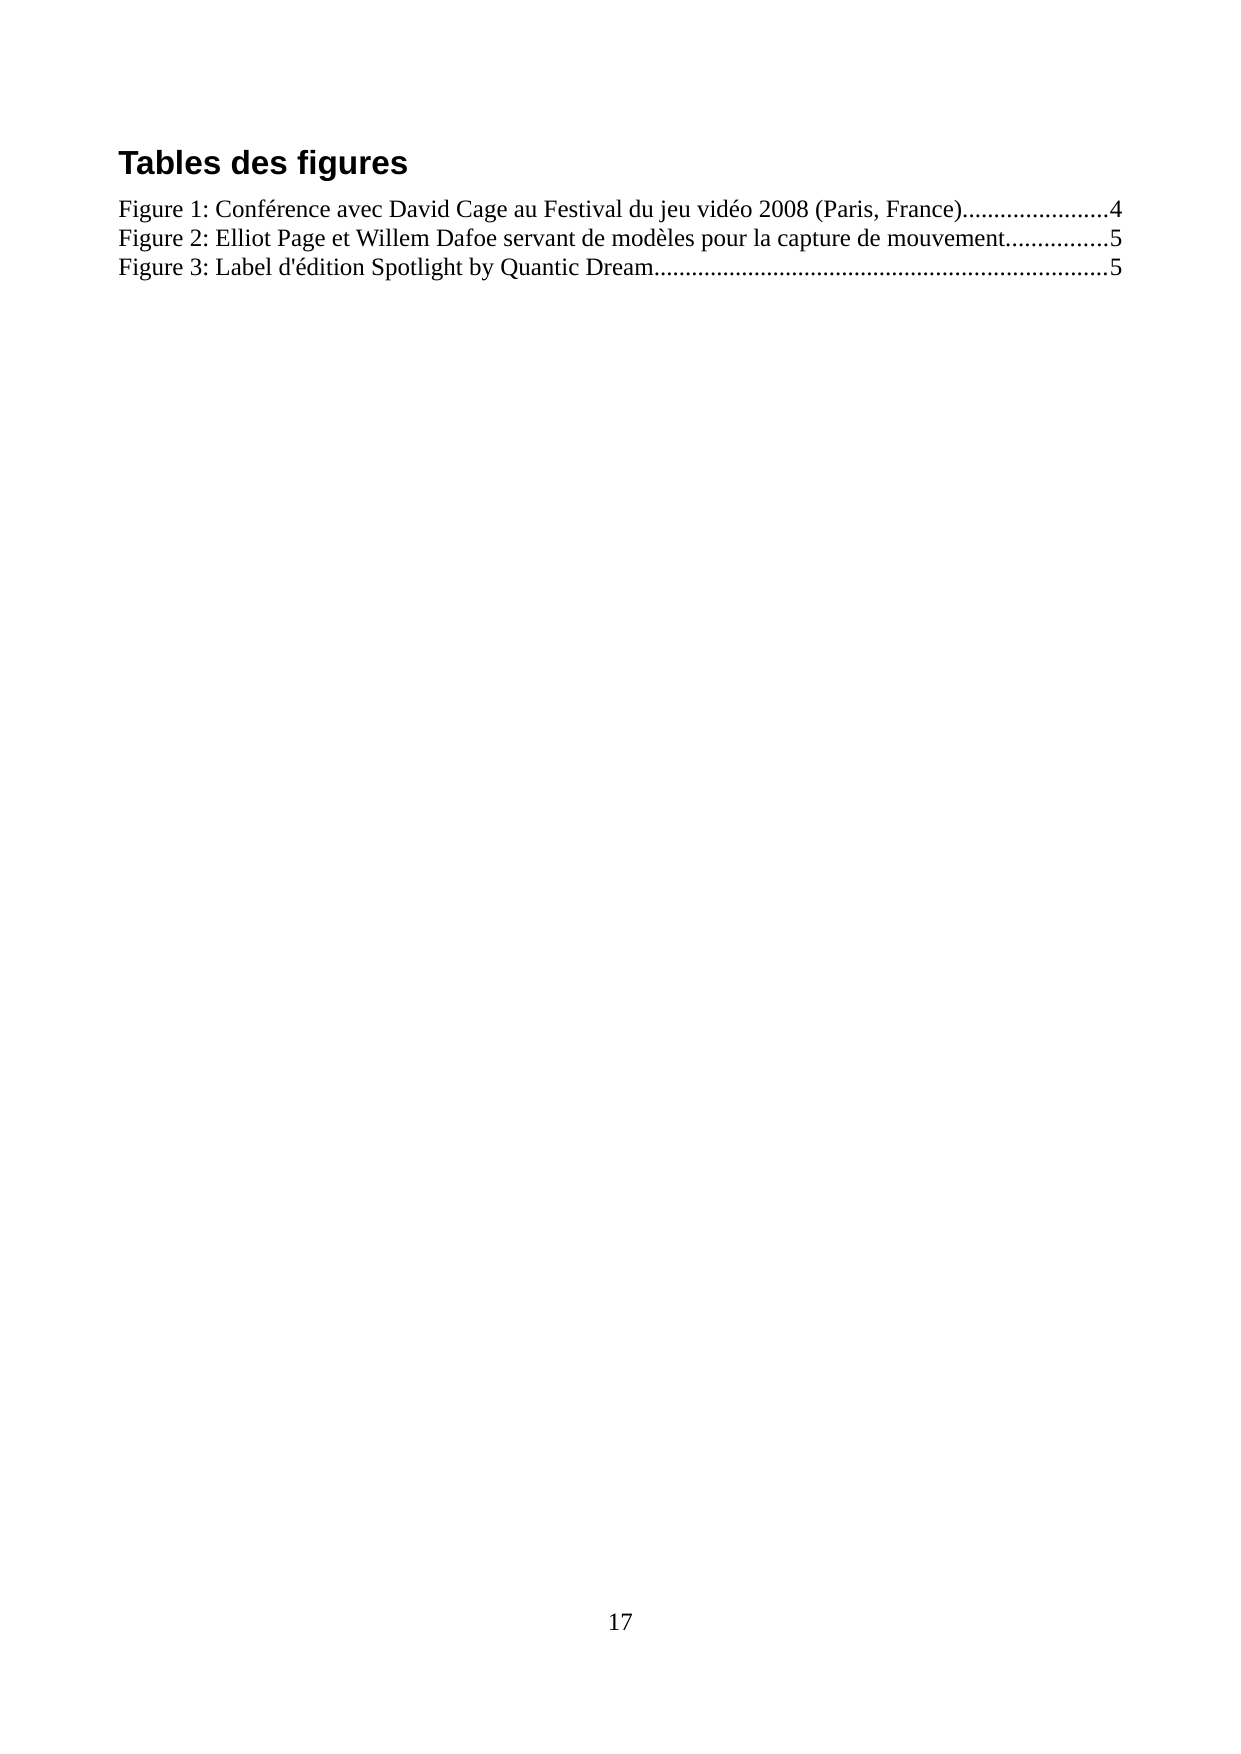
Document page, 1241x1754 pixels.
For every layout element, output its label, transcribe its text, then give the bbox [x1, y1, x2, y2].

text Figure 1: Conférence avec David Cage au Festival du jeu vidéo 2008 (Paris, France). 4 [118, 194, 1122, 223]
text Figure 2: Elliot Page et Willem Dafoe servant de modèles pour la capture de mouvement 5 [118, 223, 1122, 252]
text Figure 3: Label d'édition Spotlight by Quantic Dream 5 [118, 252, 1122, 280]
subtitle Tables des figures [118, 143, 1122, 182]
